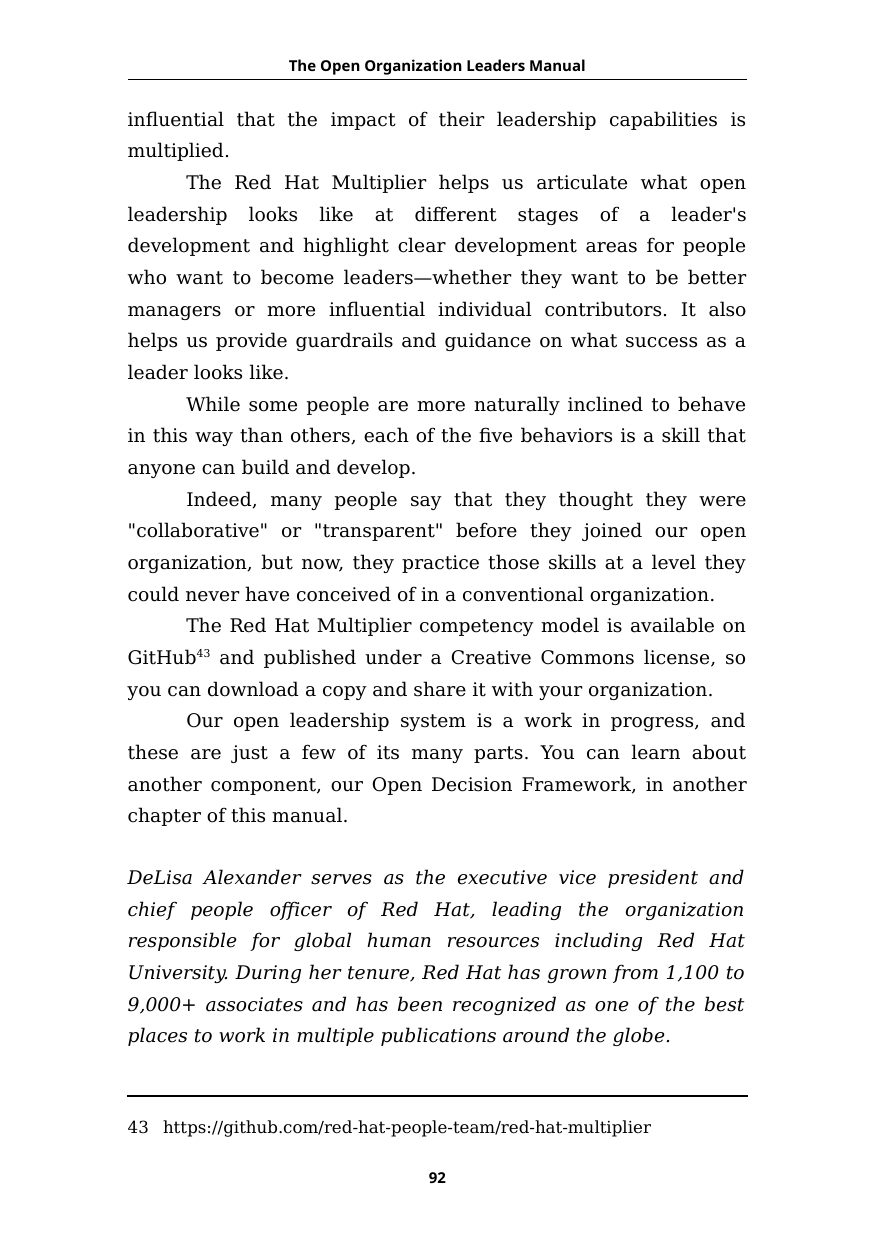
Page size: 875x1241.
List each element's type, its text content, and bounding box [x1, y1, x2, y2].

text Indeed, many people say that they thought they were "collaborative" or "transparent" before they joined our open organization, but now, they practice those skills at a level they could never have conceived of in a conventional organization. [127, 489, 747, 606]
text Our open leadership system is a work in progress, and these are just a few of its many parts. You can learn about another component, our Open Decision Framework, in another chapter of this manual. [127, 710, 747, 827]
text https://github.com/red-hat-people-team/red-hat-multiplier [127, 1118, 747, 1138]
text The Red Hat Multiplier helps us articulate what open leadership looks like at different stages of a leader's development and highlight clear development areas for people who want to become leaders—whether they want to be better managers or more influential individual contributors. It also helps us provide guardrails and guidance on what success as a leader looks like. [127, 172, 747, 384]
text The Red Hat Multiplier competency model is available on GitHub and published under a Creative Commons license, so you can download a copy and share it with your organization. [127, 615, 747, 701]
text DeLisa Alexander serves as the executive vice president and chief people officer of Red Hat, leading the organization responsible for global human resources including Red Hat University. During her tenure, Red Hat has grown from 1,100 to 9,000+ associates and has been recognized as one of the best places to work in multiple publications around the globe. [127, 867, 747, 1047]
text While some people are more naturally inclined to behave in this way than others, each of the five behaviors is a skill that anyone can build and develop. [127, 394, 747, 479]
text influential that the impact of their leadership capabilities is multiplied. [127, 109, 747, 162]
